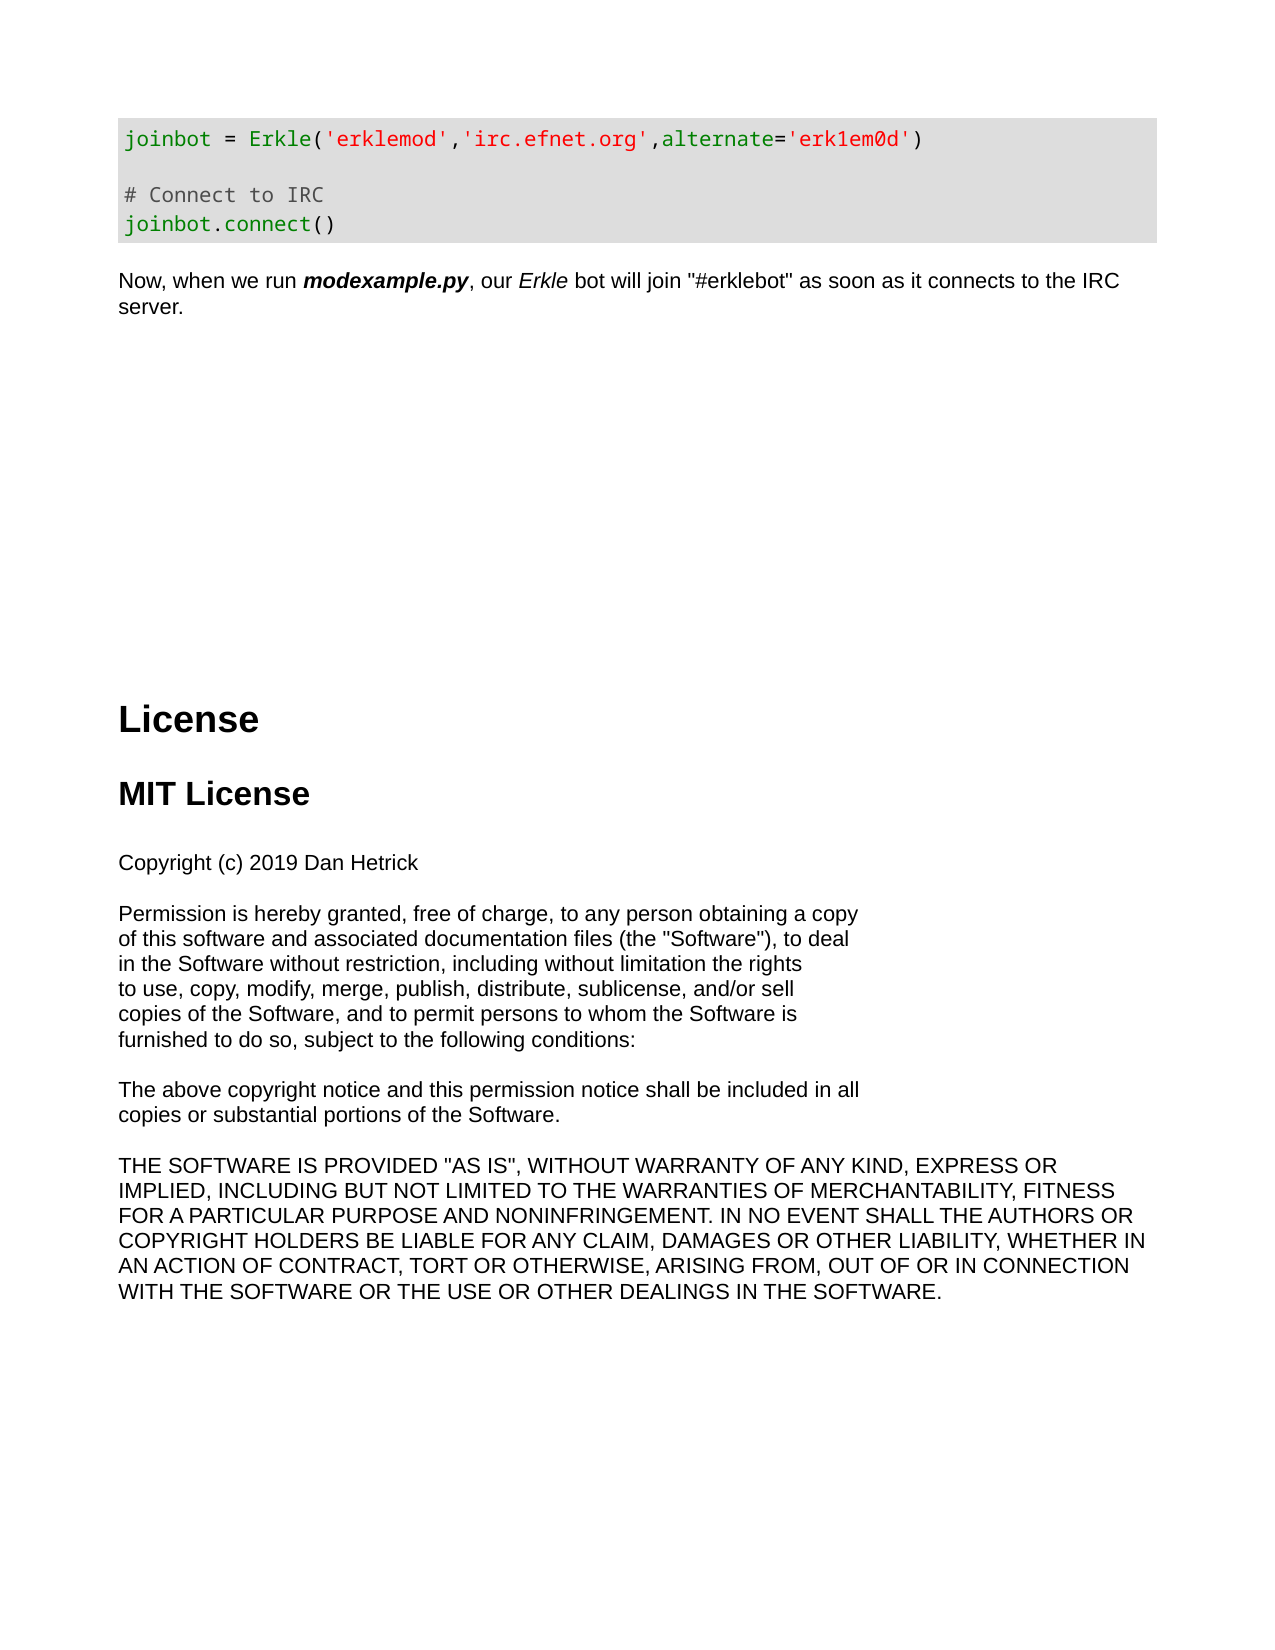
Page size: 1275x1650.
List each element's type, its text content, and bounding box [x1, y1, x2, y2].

text to use, copy, modify, merge, publish, distribute, sublicense, and/or sell [118, 976, 1157, 1001]
text THE SOFTWARE IS PROVIDED "AS IS", WITHOUT WARRANTY OF ANY KIND, EXPRESS OR IMPLIED, INCLUDING BUT NOT LIMITED TO THE WARRANTIES OF MERCHANTABILITY, FITNESS FOR A PARTICULAR PURPOSE AND NONINFRINGEMENT. IN NO EVENT SHALL THE AUTHORS OR COPYRIGHT HOLDERS BE LIABLE FOR ANY CLAIM, DAMAGES OR OTHER LIABILITY, WHETHER IN AN ACTION OF CONTRACT, TORT OR OTHERWISE, ARISING FROM, OUT OF OR IN CONNECTION WITH THE SOFTWARE OR THE USE OR OTHER DEALINGS IN THE SOFTWARE. [118, 1153, 1157, 1304]
text in the Software without restriction, including without limitation the rights [118, 951, 1157, 976]
subtitle License [118, 697, 1157, 740]
text Now, when we run modexample.py, our Erkle bot will join "#erklebot" as soon as it connects to the IRC server. [118, 268, 1157, 319]
text Permission is hereby granted, free of charge, to any person obtaining a copy [118, 901, 1157, 926]
text copies or substantial portions of the Software. [118, 1102, 1157, 1127]
text Copyright (c) 2019 Dan Hetrick [118, 850, 1157, 875]
text copies of the Software, and to permit persons to whom the Software is [118, 1001, 1157, 1027]
subtitle MIT License [118, 774, 1157, 812]
text furnished to do so, subject to the following conditions: [118, 1027, 1157, 1052]
text of this software and associated documentation files (the "Software"), to deal [118, 926, 1157, 951]
text The above copyright notice and this permission notice shall be included in all [118, 1077, 1157, 1102]
table_header joinbot = Erkle('erklemod','irc.efnet.org',alternate='erk1em0d') # Connect to IRC joinbot.connect() [118, 118, 1157, 243]
